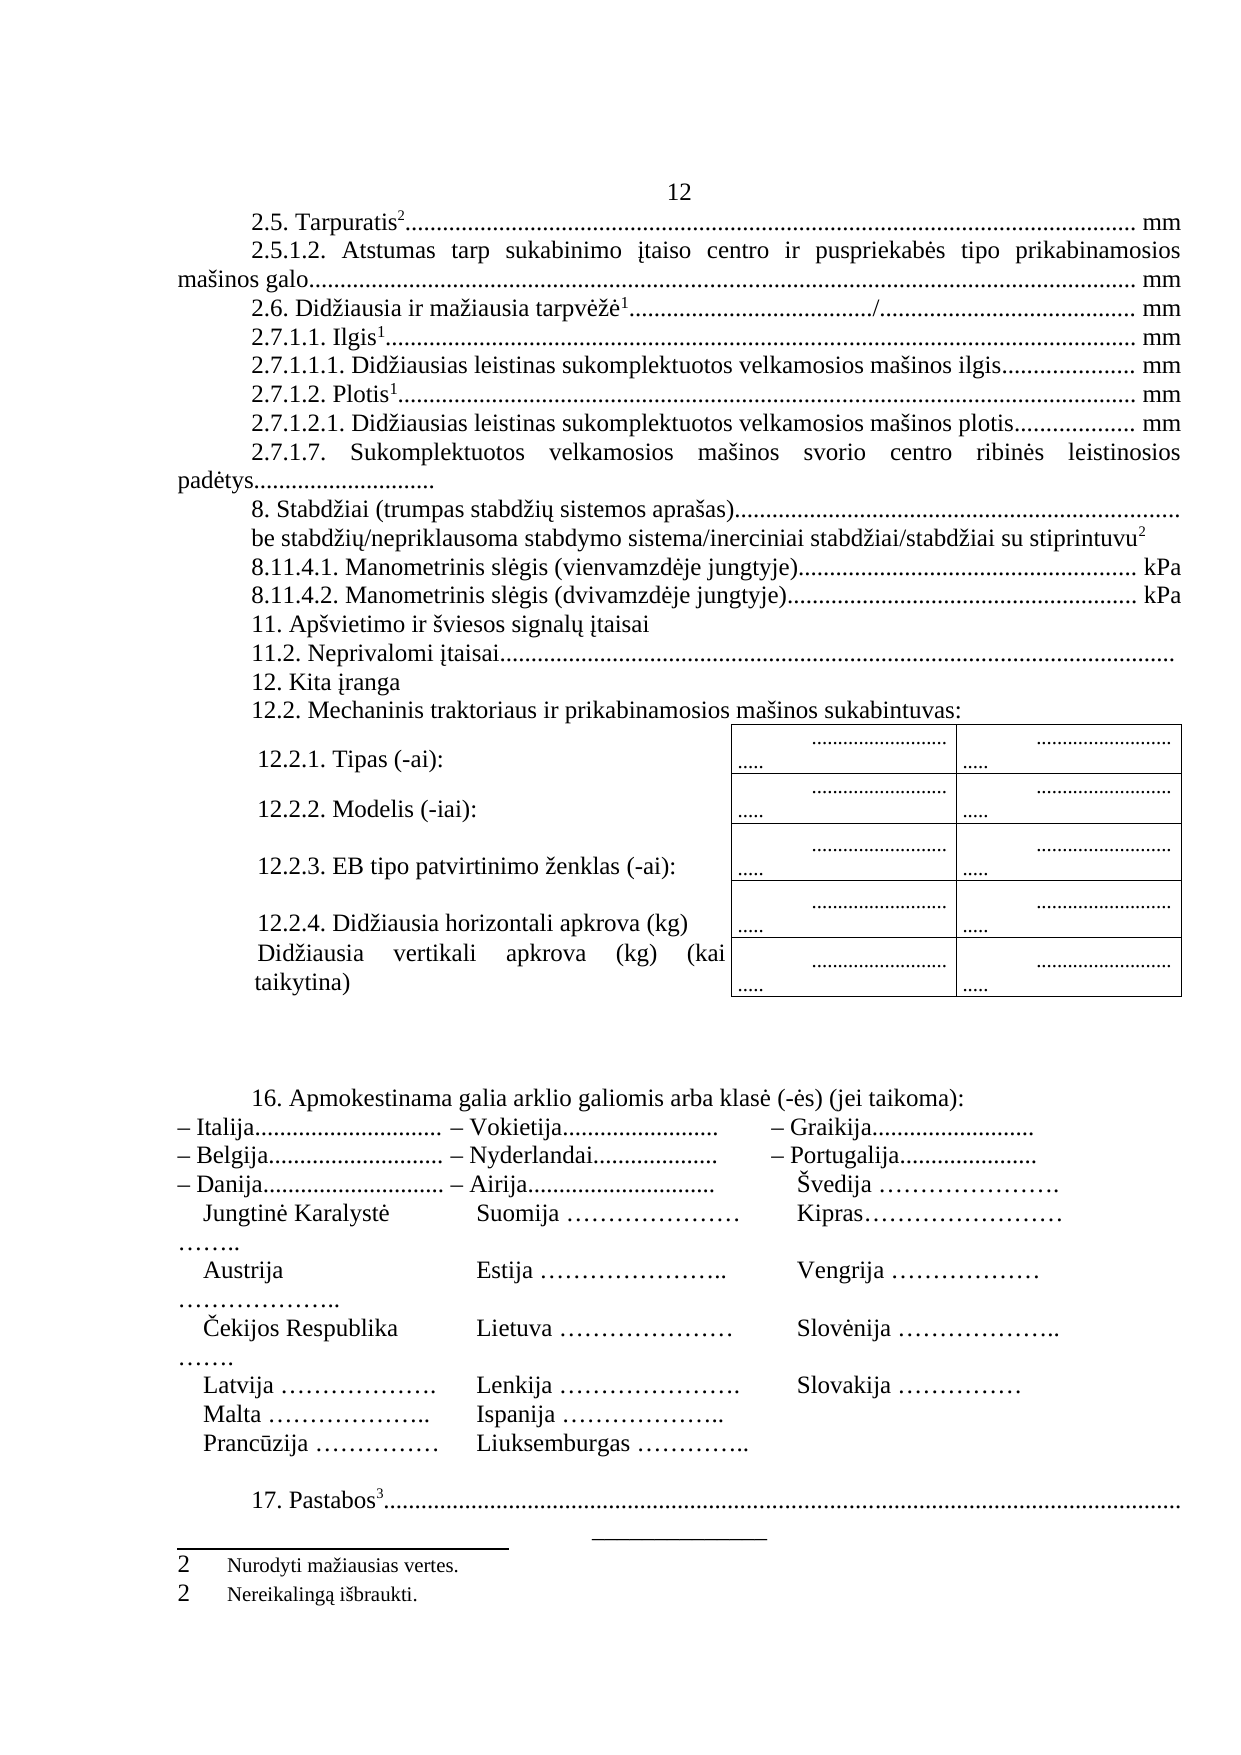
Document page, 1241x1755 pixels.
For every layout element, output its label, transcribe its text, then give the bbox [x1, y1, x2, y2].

table_cell  Ispanija ……………….. [450, 1399, 771, 1428]
table_cell [1109, 1399, 1145, 1428]
text ______________ [177, 1514, 1181, 1543]
table_cell 12.2.2. Modelis (-iai): [177, 773, 731, 822]
table_header ............................... [957, 725, 1181, 773]
table_header – Graikija.......................... [771, 1112, 1074, 1140]
table_cell  Latvija ………………. [177, 1370, 450, 1399]
table_cell ............................... [957, 824, 1181, 880]
table_cell [1109, 1140, 1145, 1169]
table_header – Italija.............................. [177, 1112, 450, 1140]
table_cell  Slovėnija ……………….. [771, 1313, 1074, 1370]
table_cell ............................... [732, 881, 956, 937]
table_cell [1074, 1428, 1109, 1457]
table_header 12.2.1. Tipas (-ai): [177, 724, 731, 773]
table_cell  Čekijos Respublika ……. [177, 1313, 450, 1370]
text 16. Apmokestinama galia arklio galiomis arba klasė (-ės) (jei taikoma): [177, 1083, 1181, 1112]
table_cell ............................... [957, 881, 1181, 937]
table_cell [1145, 1370, 1181, 1399]
table_cell ............................... [957, 938, 1181, 996]
table_cell  Prancūzija …………… [177, 1428, 450, 1457]
table_cell – Portugalija...................... [771, 1140, 1074, 1169]
text 17. Pastabos ................................................. [177, 1485, 1181, 1514]
table_cell [1109, 1169, 1145, 1198]
table_cell [1074, 1140, 1109, 1169]
text 2.7.1.1. Ilgis1 .............................................. mm [177, 322, 1181, 350]
text 2.7.1.1.1. Didžiausias leistinas sukomplektuotos velkamosios mašinos ilgis mm [177, 350, 1181, 379]
table_cell  Švedija …………………. [771, 1169, 1074, 1198]
table_cell  Austrija ……………….. [177, 1255, 450, 1313]
table_cell [1074, 1313, 1109, 1370]
table_cell  Malta ……………….. [177, 1399, 450, 1428]
text 8.11.4.2. Manometrinis slėgis (dvivamzdėje jungtyje) kPa [177, 580, 1181, 609]
table_cell  Jungtinė Karalystė …….. [177, 1198, 450, 1255]
text 2.6. Didžiausia ir mažiausia tarpvėžė1......................................./ mm [177, 293, 1181, 322]
table_cell  Slovakija …………… [771, 1370, 1074, 1399]
table_cell ............................... [732, 824, 956, 880]
table_cell – Belgija............................ [177, 1140, 450, 1169]
text 2.7.1.7. Sukomplektuotos velkamosios mašinos svorio centro ribinės leistinosios padėtys............................. [177, 437, 1181, 494]
text 8. Stabdžiai (trumpas stabdžių sistemos aprašas) [177, 494, 1181, 523]
table_cell  Kipras…………………… [771, 1198, 1074, 1255]
table_header [1109, 1112, 1145, 1140]
text Nereikalingą išbraukti. [177, 1578, 1181, 1606]
table_cell [1145, 1255, 1181, 1313]
table_cell [1074, 1169, 1109, 1198]
text 8.11.4.1. Manometrinis slėgis (vienvamzdėje jungtyje) kPa [177, 552, 1181, 580]
text 12.2. Mechaninis traktoriaus ir prikabinamosios mašinos sukabintuvas: [177, 695, 1181, 724]
table_cell [1145, 1399, 1181, 1428]
table_cell 12.2.4. Didžiausia horizontali apkrova (kg) [177, 880, 731, 937]
table_cell  Suomija ………………… [450, 1198, 771, 1255]
table_cell [771, 1428, 1074, 1457]
text 2.7.1.2. Plotis1 ........................................... mm [177, 379, 1181, 408]
text Nurodyti mažiausias vertes. [177, 1549, 1181, 1578]
text be stabdžių/nepriklausoma stabdymo sistema/inerciniai stabdžiai/stabdžiai su stiprintuvu [177, 523, 1181, 552]
table_header [1145, 1112, 1181, 1140]
text 11. Apšvietimo ir šviesos signalų įtaisai [177, 609, 1181, 638]
table_cell [1109, 1198, 1145, 1255]
table_cell [1145, 1313, 1181, 1370]
table_cell  Lenkija …………………. [450, 1370, 771, 1399]
table_cell ............................... [957, 774, 1181, 822]
table_cell ............................... [732, 938, 956, 996]
table_header – Vokietija......................... [450, 1112, 771, 1140]
table_header [1074, 1112, 1109, 1140]
table_cell [1074, 1370, 1109, 1399]
table_cell [1145, 1428, 1181, 1457]
table_cell [771, 1399, 1074, 1428]
text 2.7.1.2.1. Didžiausias leistinas sukomplektuotos velkamosios mašinos plotis mm [177, 408, 1181, 437]
table_cell ............................... [732, 774, 956, 822]
table_cell – Nyderlandai.................... [450, 1140, 771, 1169]
table_cell [1145, 1140, 1181, 1169]
text 11.2. Neprivalomi įtaisai ............................ [177, 638, 1181, 667]
table_cell [1074, 1255, 1109, 1313]
table_header ............................... [732, 725, 956, 773]
table_cell  Vengrija ……………… [771, 1255, 1074, 1313]
table_cell 12.2.3. EB tipo patvirtinimo ženklas (-ai): [177, 823, 731, 880]
table_cell – Danija............................. [177, 1169, 450, 1198]
table_cell [1074, 1198, 1109, 1255]
table_cell [1109, 1255, 1145, 1313]
table_cell [1109, 1428, 1145, 1457]
table_cell [1145, 1169, 1181, 1198]
table_cell [1074, 1399, 1109, 1428]
table_cell Didžiausia vertikali apkrova (kg) (kai taikytina) [177, 937, 731, 996]
table_cell [1109, 1313, 1145, 1370]
text 12. Kita įranga [177, 667, 1181, 695]
table_cell [1145, 1198, 1181, 1255]
table_cell  Estija ………………….. [450, 1255, 771, 1313]
table_cell [1109, 1370, 1145, 1399]
table_cell – Airija.............................. [450, 1169, 771, 1198]
table_cell  Lietuva ………………… [450, 1313, 771, 1370]
text 2.5. Tarpuratis .......................................... mm [177, 207, 1181, 235]
text 2.5.1.2. Atstumas tarp sukabinimo įtaiso centro ir puspriekabės tipo prikabinamosios mašinos galo ............................................................ mm [177, 235, 1181, 293]
table_cell  Liuksemburgas ………….. [450, 1428, 771, 1457]
